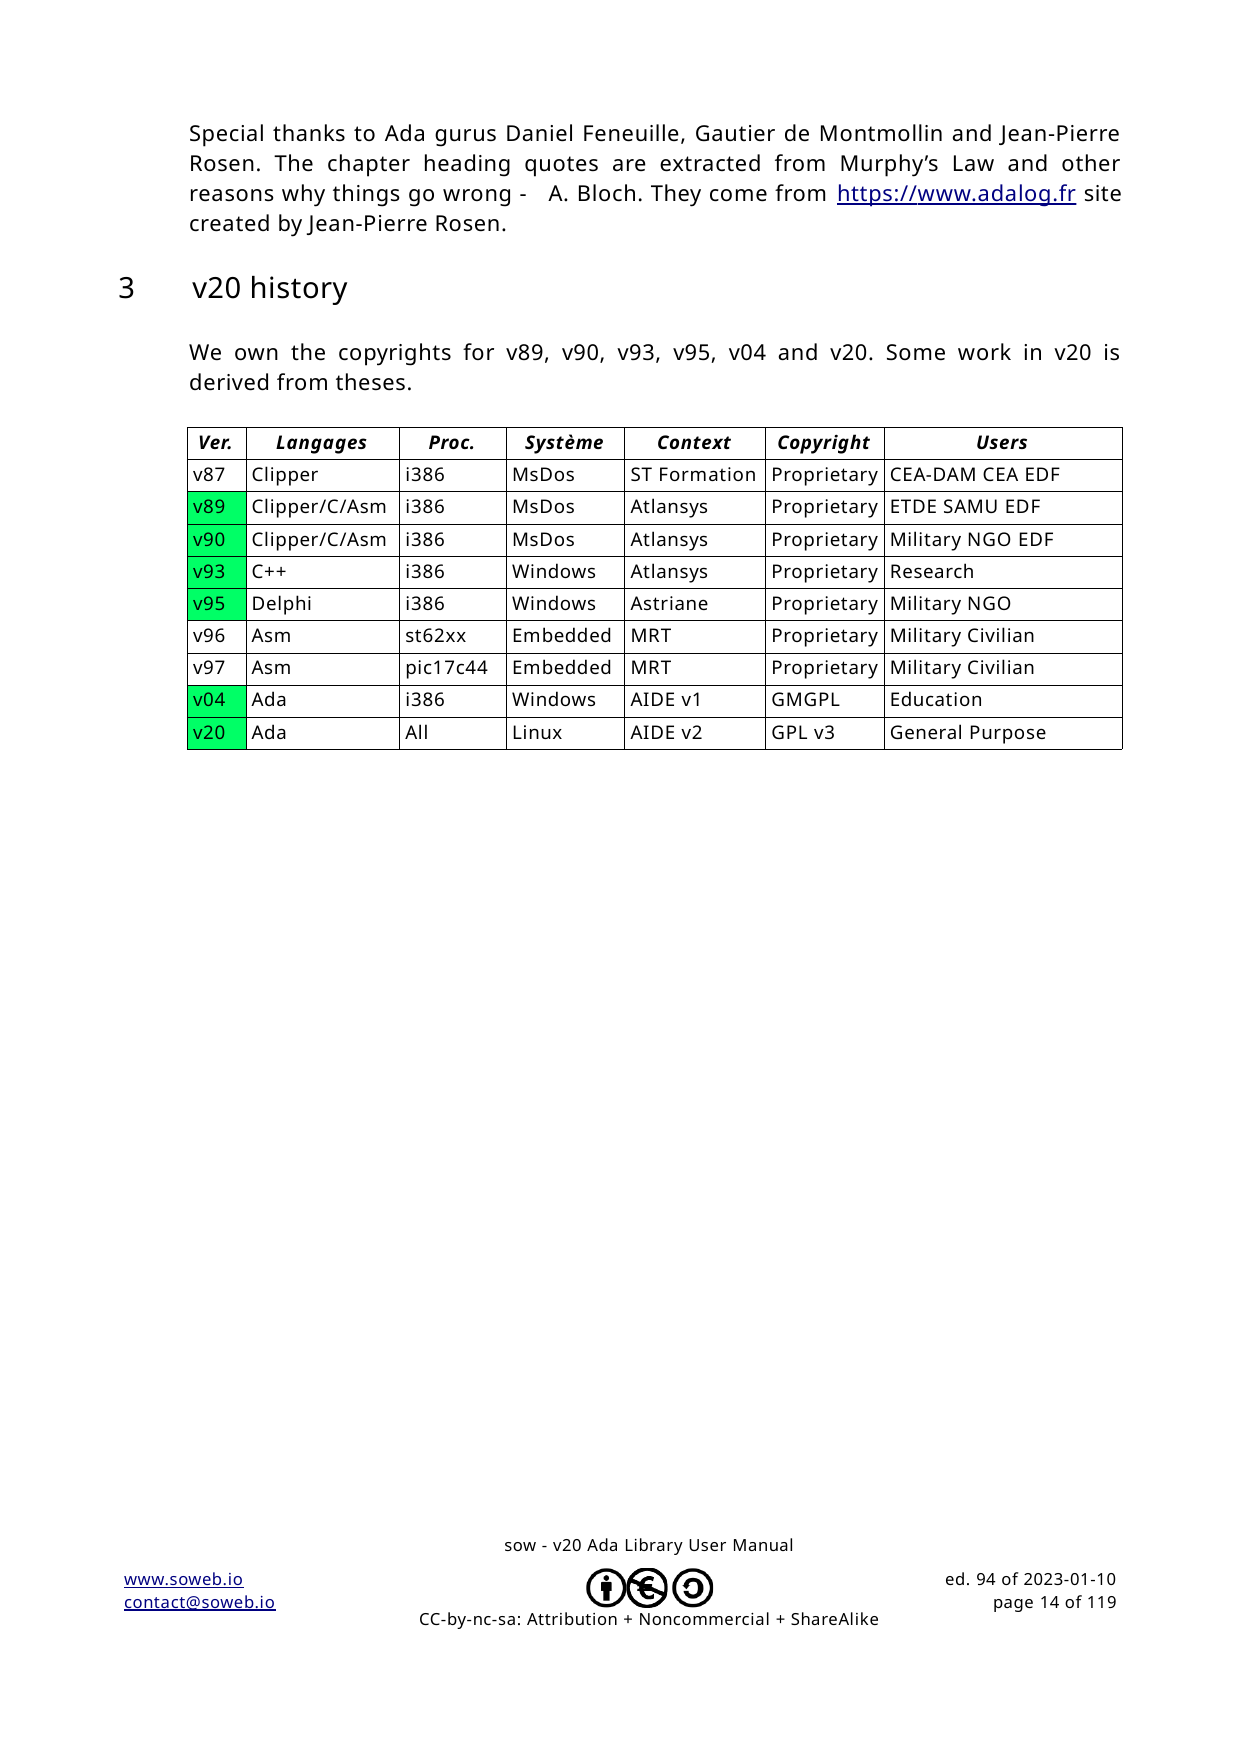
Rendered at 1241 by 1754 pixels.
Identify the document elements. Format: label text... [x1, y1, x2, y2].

table_cell Windows [507, 589, 624, 620]
picture [585, 1568, 668, 1608]
table_cell v93 [188, 557, 246, 588]
table_cell Military NGO EDF [885, 525, 1122, 556]
table_cell Military NGO [885, 589, 1122, 620]
text We own the copyrights for v89, v90, v93, v95, v04 and v20. Some work in v20 is derived from theses. [189, 337, 1122, 397]
table_cell Proprietary [766, 525, 884, 556]
table_cell Atlansys [625, 525, 765, 556]
table_cell Asm [247, 621, 399, 652]
table_cell v90 [188, 525, 246, 556]
table_cell ETDE SAMU EDF [885, 492, 1122, 524]
table_header Système [507, 428, 624, 459]
table_cell i386 [400, 525, 506, 556]
table_cell Ada [247, 686, 399, 717]
table_cell MsDos [507, 492, 624, 524]
table_cell v97 [188, 654, 246, 684]
table_cell i386 [400, 686, 506, 717]
table_cell All [400, 718, 506, 749]
table_cell GMGPL [766, 686, 884, 717]
table_cell v96 [188, 621, 246, 652]
table_cell Clipper/C/Asm [247, 525, 399, 556]
table_cell Windows [507, 686, 624, 717]
table_cell Windows [507, 557, 624, 588]
table_cell General Purpose [885, 718, 1122, 749]
table_cell v95 [188, 589, 246, 620]
table_cell v87 [188, 460, 246, 491]
table_cell Proprietary [766, 621, 884, 652]
table_cell v20 [188, 718, 246, 749]
table_cell Military Civilian [885, 654, 1122, 684]
table_cell i386 [400, 492, 506, 524]
table_cell i386 [400, 460, 506, 491]
table_cell MRT [625, 621, 765, 652]
table_cell Astriane [625, 589, 765, 620]
table_cell AIDE v1 [625, 686, 765, 717]
table_cell ST Formation [625, 460, 765, 491]
table_cell pic17c44 [400, 654, 506, 684]
table_cell Proprietary [766, 589, 884, 620]
table_header Proc. [400, 428, 506, 459]
table_cell st62xx [400, 621, 506, 652]
table_header Copyright [766, 428, 884, 459]
table_cell v89 [188, 492, 246, 524]
table_cell MRT [625, 654, 765, 684]
table_cell Asm [247, 654, 399, 684]
table_cell Clipper/C/Asm [247, 492, 399, 524]
table_cell MsDos [507, 525, 624, 556]
table_cell Education [885, 686, 1122, 717]
table_cell GPL v3 [766, 718, 884, 749]
table_cell AIDE v2 [625, 718, 765, 749]
table_cell Proprietary [766, 654, 884, 684]
table_cell Proprietary [766, 460, 884, 491]
table_cell MsDos [507, 460, 624, 491]
subtitle v20 history [118, 268, 1122, 307]
table_cell v04 [188, 686, 246, 717]
table_cell C++ [247, 557, 399, 588]
table_cell Embedded [507, 621, 624, 652]
table_cell Embedded [507, 654, 624, 684]
table_cell i386 [400, 557, 506, 588]
table_cell Military Civilian [885, 621, 1122, 652]
table_header Ver. [188, 428, 246, 459]
table_cell Clipper [247, 460, 399, 491]
table_cell Delphi [247, 589, 399, 620]
table_cell Proprietary [766, 492, 884, 524]
table_cell Atlansys [625, 557, 765, 588]
table_header Context [625, 428, 765, 459]
table_cell Ada [247, 718, 399, 749]
table_cell Proprietary [766, 557, 884, 588]
table_cell CEA-DAM CEA EDF [885, 460, 1122, 491]
picture [672, 1568, 714, 1608]
table_cell Atlansys [625, 492, 765, 524]
text Special thanks to Ada gurus Daniel Feneuille, Gautier de Montmollin and Jean-Pierre Rosen. The chapter heading quotes are extracted from Murphy’s Law and other reasons why things go wrong - A. Bloch. They come from https://www.adalog.fr site created by Jean-Pierre Rosen. [189, 118, 1122, 238]
table_header Langages [247, 428, 399, 459]
table_cell Linux [507, 718, 624, 749]
table_cell Research [885, 557, 1122, 588]
table_header Users [885, 428, 1122, 459]
table_cell i386 [400, 589, 506, 620]
